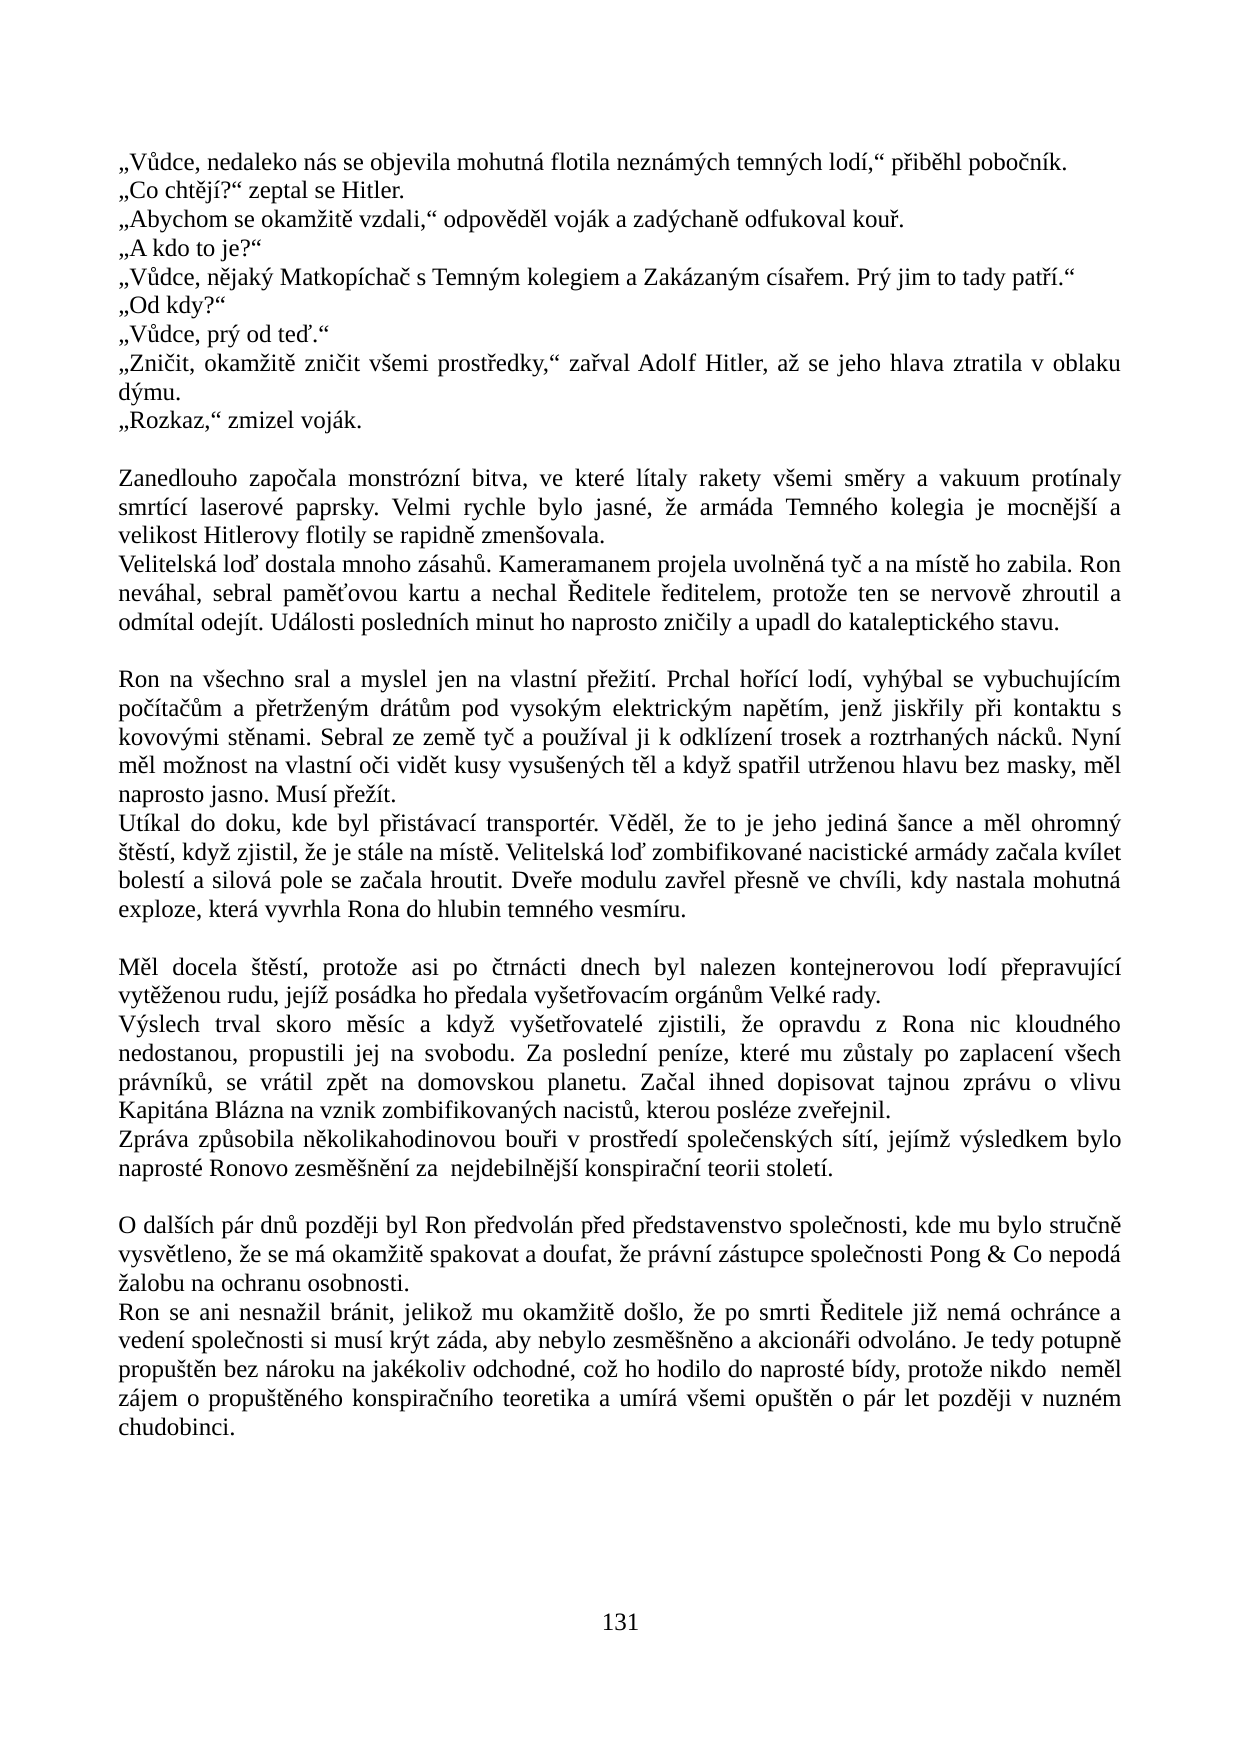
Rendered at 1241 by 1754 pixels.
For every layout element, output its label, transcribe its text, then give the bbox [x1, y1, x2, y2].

text Utíkal do doku, kde byl přistávací transportér. Věděl, že to je jeho jediná šance a měl ohromný štěstí, když zjistil, že je stále na místě. Velitelská loď zombifikované nacistické armády začala kvílet bolestí a silová pole se začala hroutit. Dveře modulu zavřel přesně ve chvíli, kdy nastala mohutná exploze, která vyvrhla Rona do hlubin temného vesmíru. [118, 808, 1122, 923]
text „Co chtějí?“ zeptal se Hitler. [118, 176, 1122, 204]
text „Abychom se okamžitě vzdali,“ odpověděl voják a zadýchaně odfukoval kouř. [118, 204, 1122, 233]
text Zanedlouho započala monstrózní bitva, ve které lítaly rakety všemi směry a vakuum protínaly smrtící laserové paprsky. Velmi rychle bylo jasné, že armáda Temného kolegia je mocnější a velikost Hitlerovy flotily se rapidně zmenšovala. [118, 463, 1122, 549]
text „A kdo to je?“ [118, 233, 1122, 262]
text „Vůdce, nedaleko nás se objevila mohutná flotila neznámých temných lodí,“ přiběhl pobočník. [118, 147, 1122, 176]
text „Rozkaz,“ zmizel voják. [118, 406, 1122, 434]
text O dalších pár dnů později byl Ron předvolán před představenstvo společnosti, kde mu bylo stručně vysvětleno, že se má okamžitě spakovat a doufat, že právní zástupce společnosti Pong & Co nepodá žalobu na ochranu osobnosti. [118, 1211, 1122, 1297]
text Měl docela štěstí, protože asi po čtrnácti dnech byl nalezen kontejnerovou lodí přepravující vytěženou rudu, jejíž posádka ho předala vyšetřovacím orgánům Velké rady. [118, 952, 1122, 1009]
text Ron se ani nesnažil bránit, jelikož mu okamžitě došlo, že po smrti Ředitele již nemá ochránce a vedení společnosti si musí krýt záda, aby nebylo zesměšněno a akcionáři odvoláno. Je tedy potupně propuštěn bez nároku na jakékoliv odchodné, což ho hodilo do naprosté bídy, protože nikdo neměl zájem o propuštěného konspiračního teoretika a umírá všemi opuštěn o pár let později v nuzném chudobinci. [118, 1297, 1122, 1441]
text Zpráva způsobila několikahodinovou bouři v prostředí společenských sítí, jejímž výsledkem bylo naprosté Ronovo zesměšnění za nejdebilnější konspirační teorii století. [118, 1124, 1122, 1182]
text Výslech trval skoro měsíc a když vyšetřovatelé zjistili, že opravdu z Rona nic kloudného nedostanou, propustili jej na svobodu. Za poslední peníze, které mu zůstaly po zaplacení všech právníků, se vrátil zpět na domovskou planetu. Začal ihned dopisovat tajnou zprávu o vlivu Kapitána Blázna na vznik zombifikovaných nacistů, kterou posléze zveřejnil. [118, 1009, 1122, 1124]
text „Od kdy?“ [118, 291, 1122, 319]
text „Vůdce, nějaký Matkopíchač s Temným kolegiem a Zakázaným císařem. Prý jim to tady patří.“ [118, 262, 1122, 291]
text Ron na všechno sral a myslel jen na vlastní přežití. Prchal hořící lodí, vyhýbal se vybuchujícím počítačům a přetrženým drátům pod vysokým elektrickým napětím, jenž jiskřily při kontaktu s kovovými stěnami. Sebral ze země tyč a používal ji k odklízení trosek a roztrhaných nácků. Nyní měl možnost na vlastní oči vidět kusy vysušených těl a když spatřil utrženou hlavu bez masky, měl naprosto jasno. Musí přežít. [118, 664, 1122, 808]
text „Zničit, okamžitě zničit všemi prostředky,“ zařval Adolf Hitler, až se jeho hlava ztratila v oblaku dýmu. [118, 348, 1122, 406]
text „Vůdce, prý od teď.“ [118, 319, 1122, 348]
text Velitelská loď dostala mnoho zásahů. Kameramanem projela uvolněná tyč a na místě ho zabila. Ron neváhal, sebral paměťovou kartu a nechal Ředitele ředitelem, protože ten se nervově zhroutil a odmítal odejít. Události posledních minut ho naprosto zničily a upadl do kataleptického stavu. [118, 549, 1122, 636]
